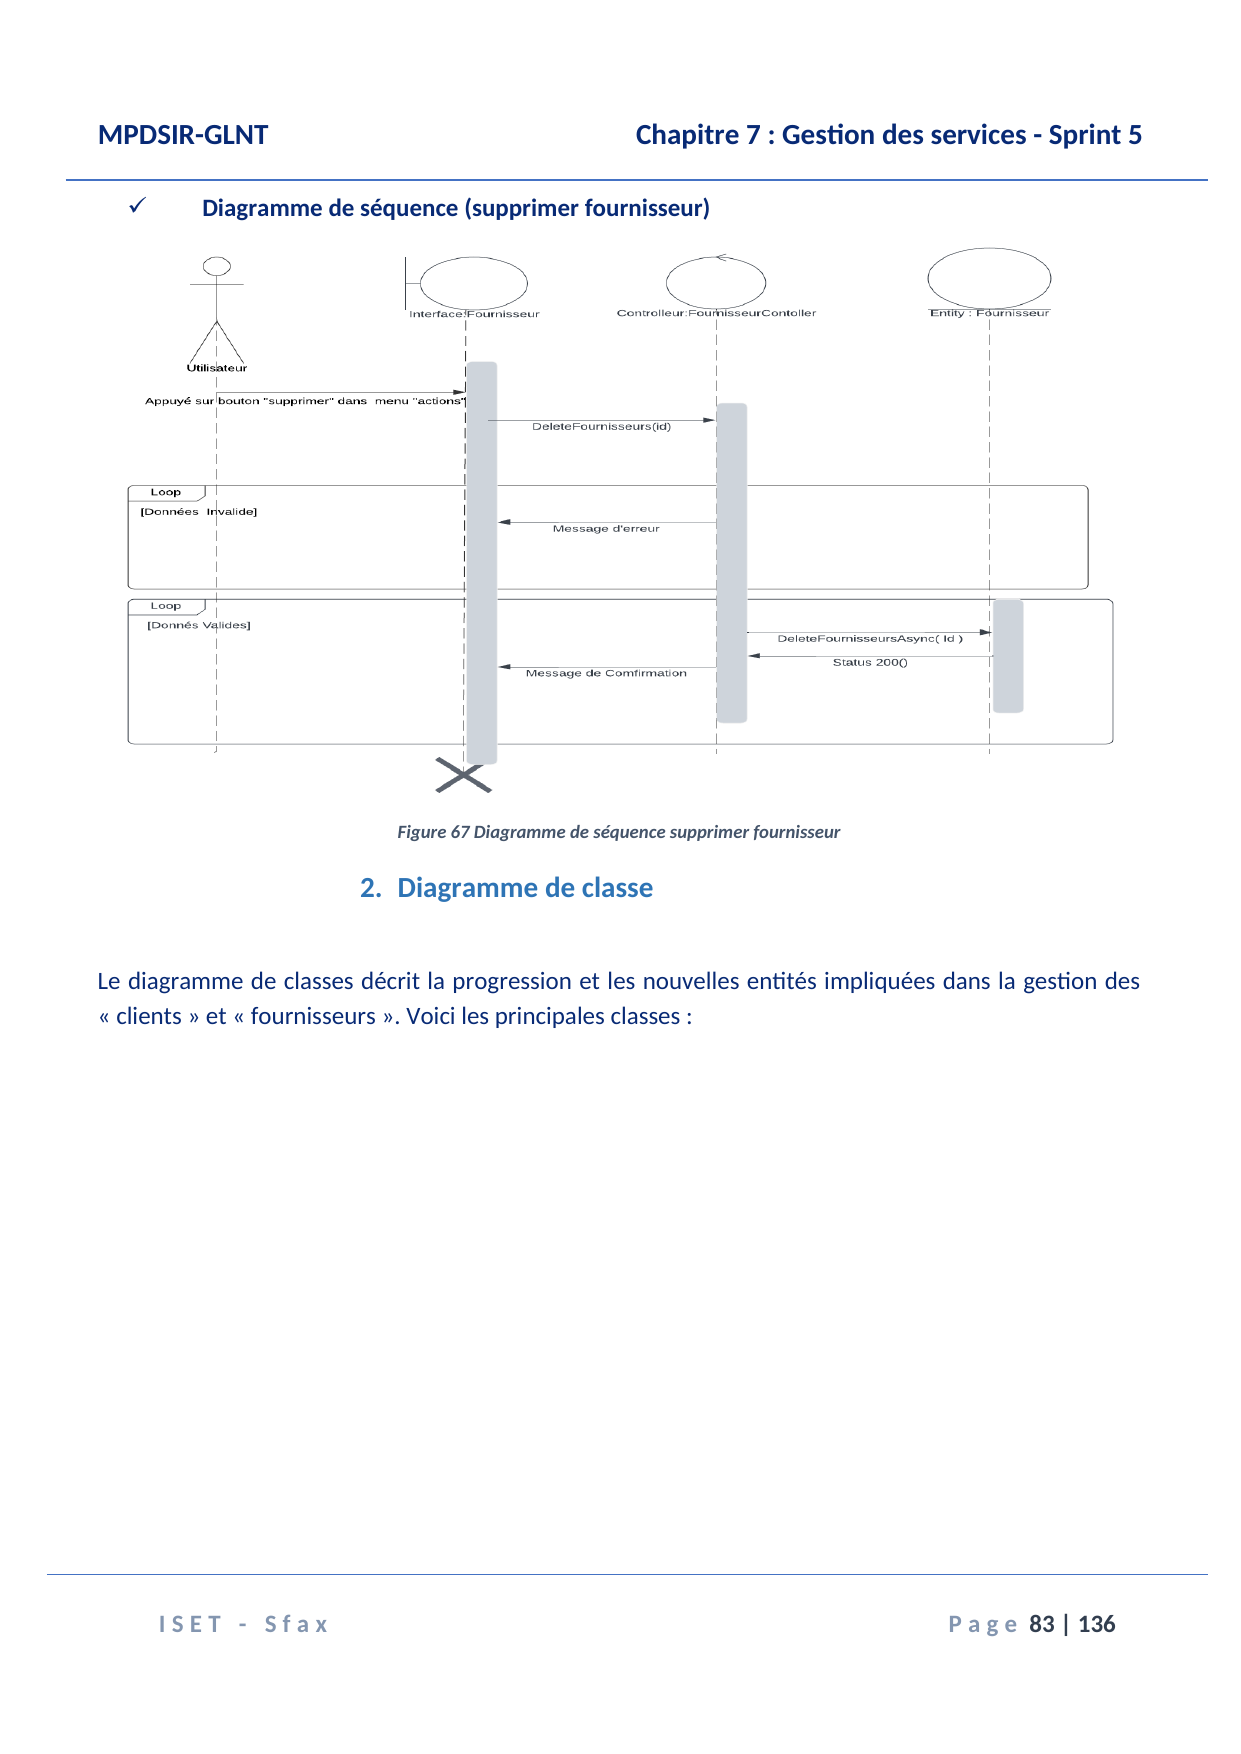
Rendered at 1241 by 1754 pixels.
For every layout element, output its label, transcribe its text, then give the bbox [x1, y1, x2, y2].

subtitle Diagramme de classe [360, 869, 1143, 904]
text Le diagramme de classes décrit la progression et les nouvelles entités impliquées dans la gestion des « clients » et « fournisseurs ». Voici les principales classes : [97, 965, 1143, 1031]
list Diagramme de séquence (supprimer fournisseur) [127, 192, 1143, 223]
text Figure 67 Diagramme de séquence supprimer fournisseur [97, 821, 1143, 844]
